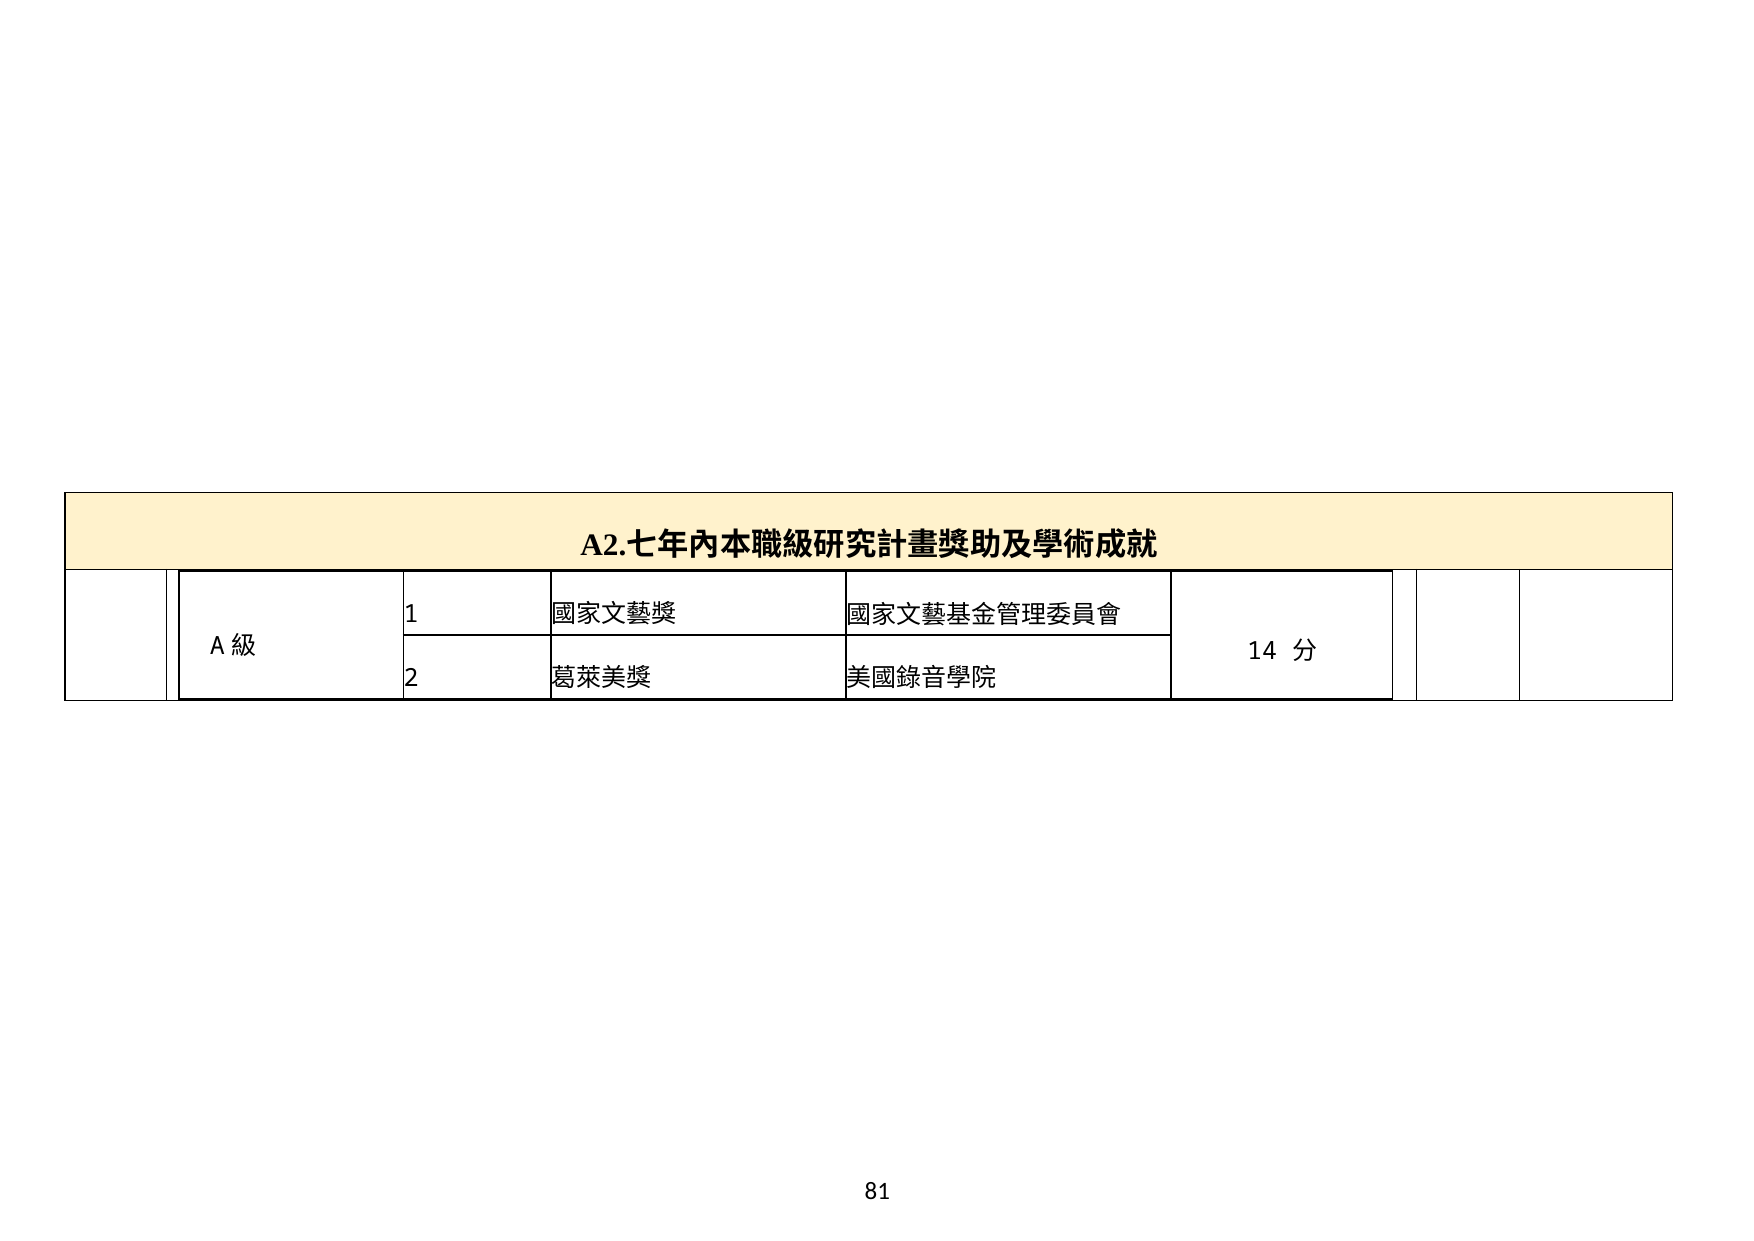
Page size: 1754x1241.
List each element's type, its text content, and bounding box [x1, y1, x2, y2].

table_cell 14 分 [1172, 572, 1392, 698]
table_cell [66, 570, 166, 699]
table_cell 國家文藝基金管理委員會 [847, 572, 1170, 634]
table_cell 1 [404, 572, 550, 634]
table_cell 葛萊美獎 [552, 636, 845, 698]
table_cell 2 [404, 636, 550, 698]
table_cell 美國錄音學院 [847, 636, 1170, 698]
table_cell A級 [180, 572, 403, 698]
table_header A2.七年內本職級研究計畫獎助及學術成就 [66, 493, 1672, 569]
table_cell 國家文藝獎 [552, 572, 845, 634]
table_cell [1417, 570, 1519, 699]
table_cell [1520, 570, 1672, 699]
